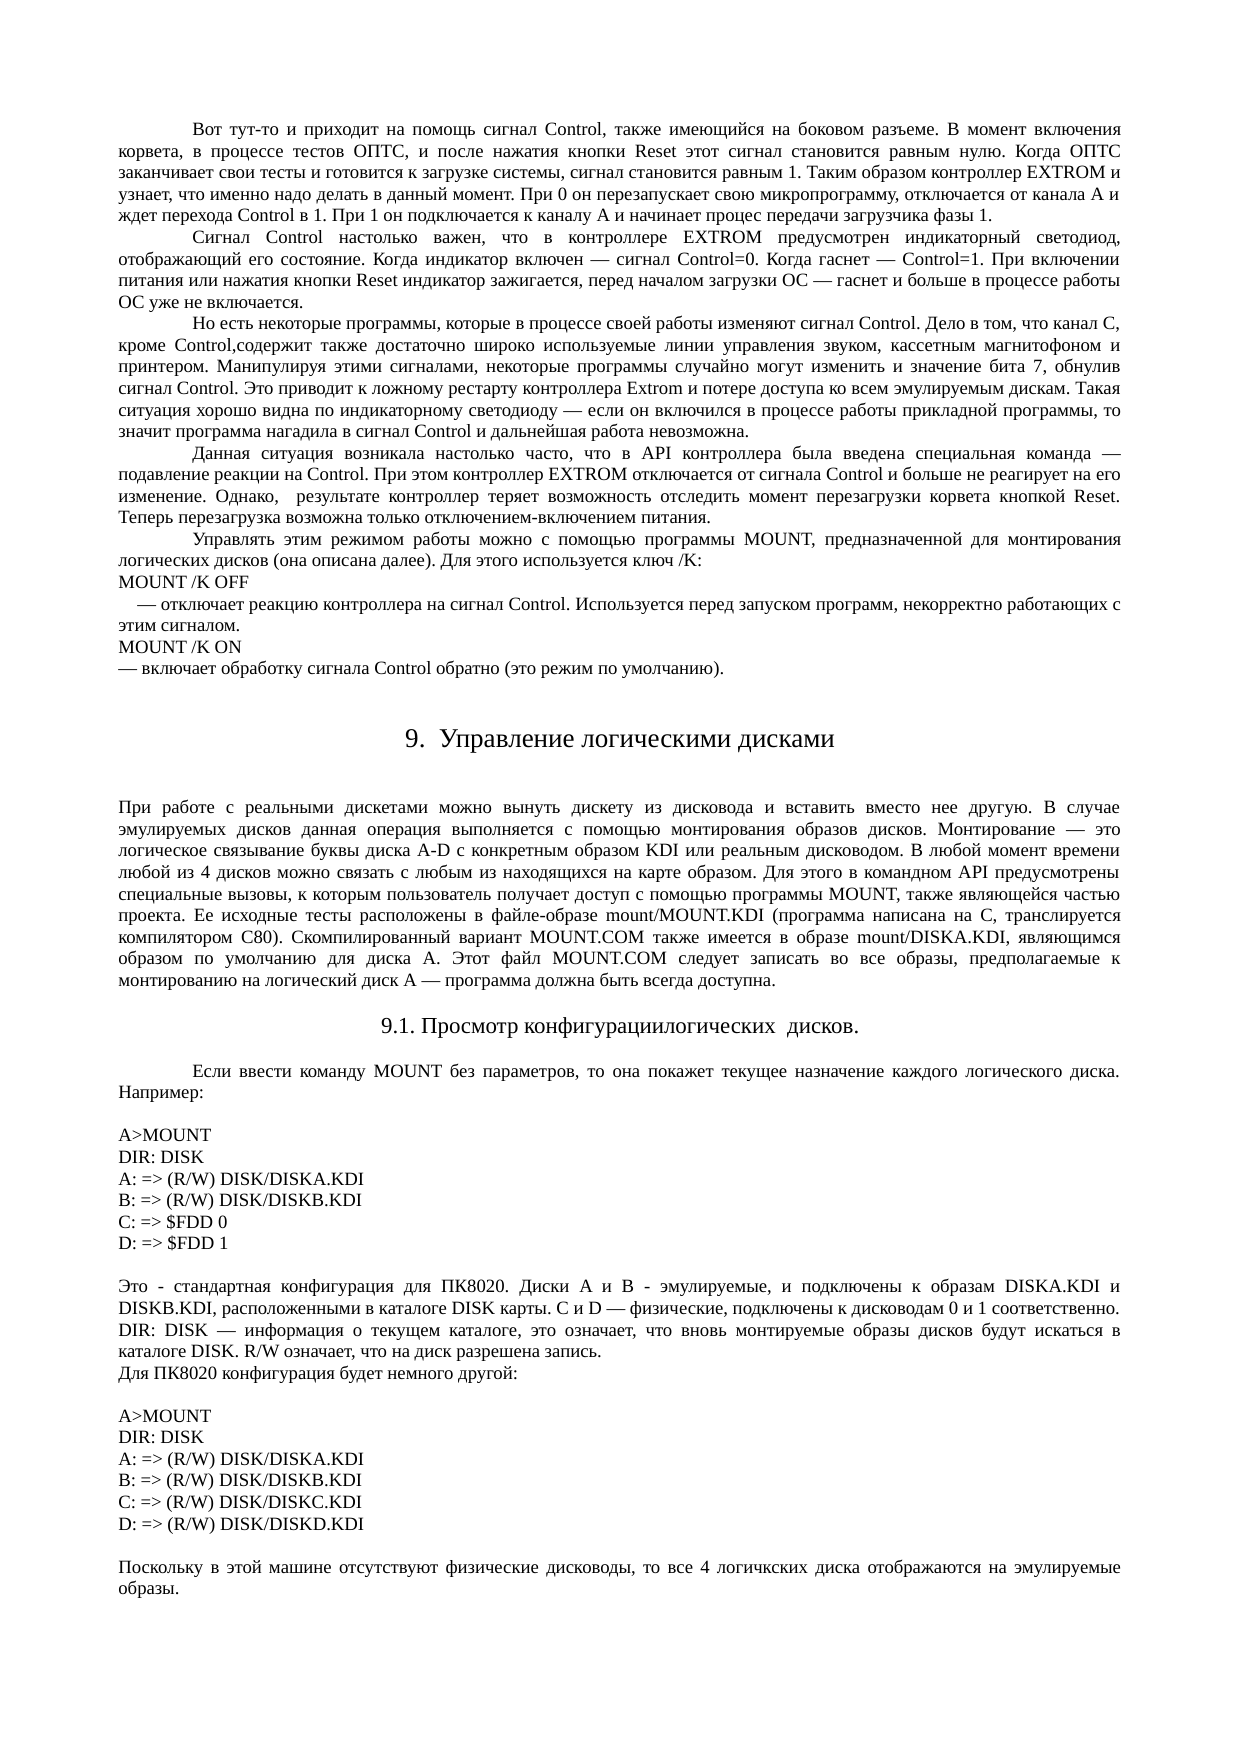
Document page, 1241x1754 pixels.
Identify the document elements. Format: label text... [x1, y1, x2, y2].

text — включает обработку сигнала Control обратно (это режим по умолчанию). [118, 657, 1122, 679]
text D: => $FDD 1 [118, 1232, 1122, 1254]
text A>MOUNT [118, 1405, 1122, 1426]
text MOUNT /K OFF [118, 571, 1122, 592]
text A>MOUNT [118, 1124, 1122, 1146]
text B: => (R/W) DISK/DISKB.KDI [118, 1189, 1122, 1211]
text — отключает реакцию контроллера на сигнал Control. Используется перед запуском программ, некорректно работающих с этим сигналом. [118, 592, 1122, 636]
text При работе с реальными дискетами можно вынуть дискету из дисковода и вставить вместо нее другую. В случае эмулируемых дисков данная операция выполняется с помощью монтирования образов дисков. Монтирование — это логическое связывание буквы диска А-D с конкретным образом KDI или реальным дисководом. В любой момент времени любой из 4 дисков можно связать с любым из находящихся на карте образом. Для этого в командном API предусмотрены специальные вызовы, к которым пользователь получает доступ с помощью программы MOUNT, также являющейся частью проекта. Ее исходные тесты расположены в файле-образе mount/MOUNT.KDI (программа написана на С, транслируется компилятором C80). Скомпилированный вариант MOUNT.COM также имеется в образе mount/DISKA.KDI, являющимся образом по умолчанию для диска А. Этот файл MOUNT.COM следует записать во все образы, предполагаемые к монтированию на логический диск А — программа должна быть всегда доступна. [118, 796, 1122, 990]
text DIR: DISK [118, 1146, 1122, 1167]
text Сигнал Control настолько важен, что в контроллере EXTROM предусмотрен индикаторный светодиод, отображающий его состояние. Когда индикатор включен — сигнал Control=0. Когда гаснет — Control=1. При включении питания или нажатия кнопки Reset индикатор зажигается, перед началом загрузки ОС — гаснет и больше в процессе работы ОС уже не включается. [118, 226, 1122, 312]
text 9.1. Просмотр конфигурациилогических дисков. [118, 1012, 1122, 1038]
text D: => (R/W) DISK/DISKD.KDI [118, 1512, 1122, 1534]
text Но есть некоторые программы, которые в процессе своей работы изменяют сигнал Control. Дело в том, что канал С, кроме Control,содержит также достаточно широко используемые линии управления звуком, кассетным магнитофоном и принтером. Манипулируя этими сигналами, некоторые программы случайно могут изменить и значение бита 7, обнулив сигнал Control. Это приводит к ложному рестарту контроллера Extrom и потере доступа ко всем эмулируемым дискам. Такая ситуация хорошо видна по индикаторному светодиоду — если он включился в процессе работы прикладной программы, то значит программа нагадила в сигнал Control и дальнейшая работа невозможна. [118, 312, 1122, 442]
text C: => (R/W) DISK/DISKC.KDI [118, 1491, 1122, 1512]
text Это - стандартная конфигурация для ПК8020. Диски A и B - эмулируемые, и подключены к образам DISKA.KDI и DISKB.KDI, расположенными в каталоге DISK карты. C и D — физические, подключены к дисководам 0 и 1 соответственно. DIR: DISK — информация о текущем каталоге, это означает, что вновь монтируемые образы дисков будут искаться в каталоге DISK. R/W означает, что на диск разрешена запись. [118, 1275, 1122, 1362]
text Поскольку в этой машине отсутствуют физические дисководы, то все 4 логичкских диска отображаются на эмулируемые образы. [118, 1556, 1122, 1599]
text C: => $FDD 0 [118, 1211, 1122, 1232]
text Для ПК8020 конфигурация будет немного другой: [118, 1362, 1122, 1383]
text Данная ситуация возникала настолько часто, что в API контроллера была введена специальная команда — подавление реакции на Control. При этом контроллер EXTROM отключается от сигнала Control и больше не реагирует на его изменение. Однако, результате контроллер теряет возможность отследить момент перезагрузки корвета кнопкой Reset. Теперь перезагрузка возможна только отключением-включением питания. [118, 442, 1122, 528]
text A: => (R/W) DISK/DISKA.KDI [118, 1448, 1122, 1469]
text B: => (R/W) DISK/DISKB.KDI [118, 1469, 1122, 1491]
text 9. Управление логическими дисками [118, 722, 1122, 753]
text Вот тут-то и приходит на помощь сигнал Control, также имеющийся на боковом разъеме. В момент включения корвета, в процессе тестов ОПТС, и после нажатия кнопки Reset этот сигнал становится равным нулю. Когда ОПТС заканчивает свои тесты и готовится к загрузке системы, сигнал становится равным 1. Таким образом контроллер EXTROM и узнает, что именно надо делать в данный момент. При 0 он перезапускает свою микропрограмму, отключается от канала А и ждет перехода Control в 1. При 1 он подключается к каналу А и начинает процес передачи загрузчика фазы 1. [118, 118, 1122, 226]
text Управлять этим режимом работы можно с помощью программы MOUNT, предназначенной для монтирования логических дисков (она описана далее). Для этого используется ключ /K: [118, 528, 1122, 571]
text A: => (R/W) DISK/DISKA.KDI [118, 1167, 1122, 1189]
text DIR: DISK [118, 1426, 1122, 1448]
text Если ввести команду MOUNT без параметров, то она покажет текущее назначение каждого логического диска. Например: [118, 1060, 1122, 1103]
text MOUNT /K ON [118, 636, 1122, 657]
